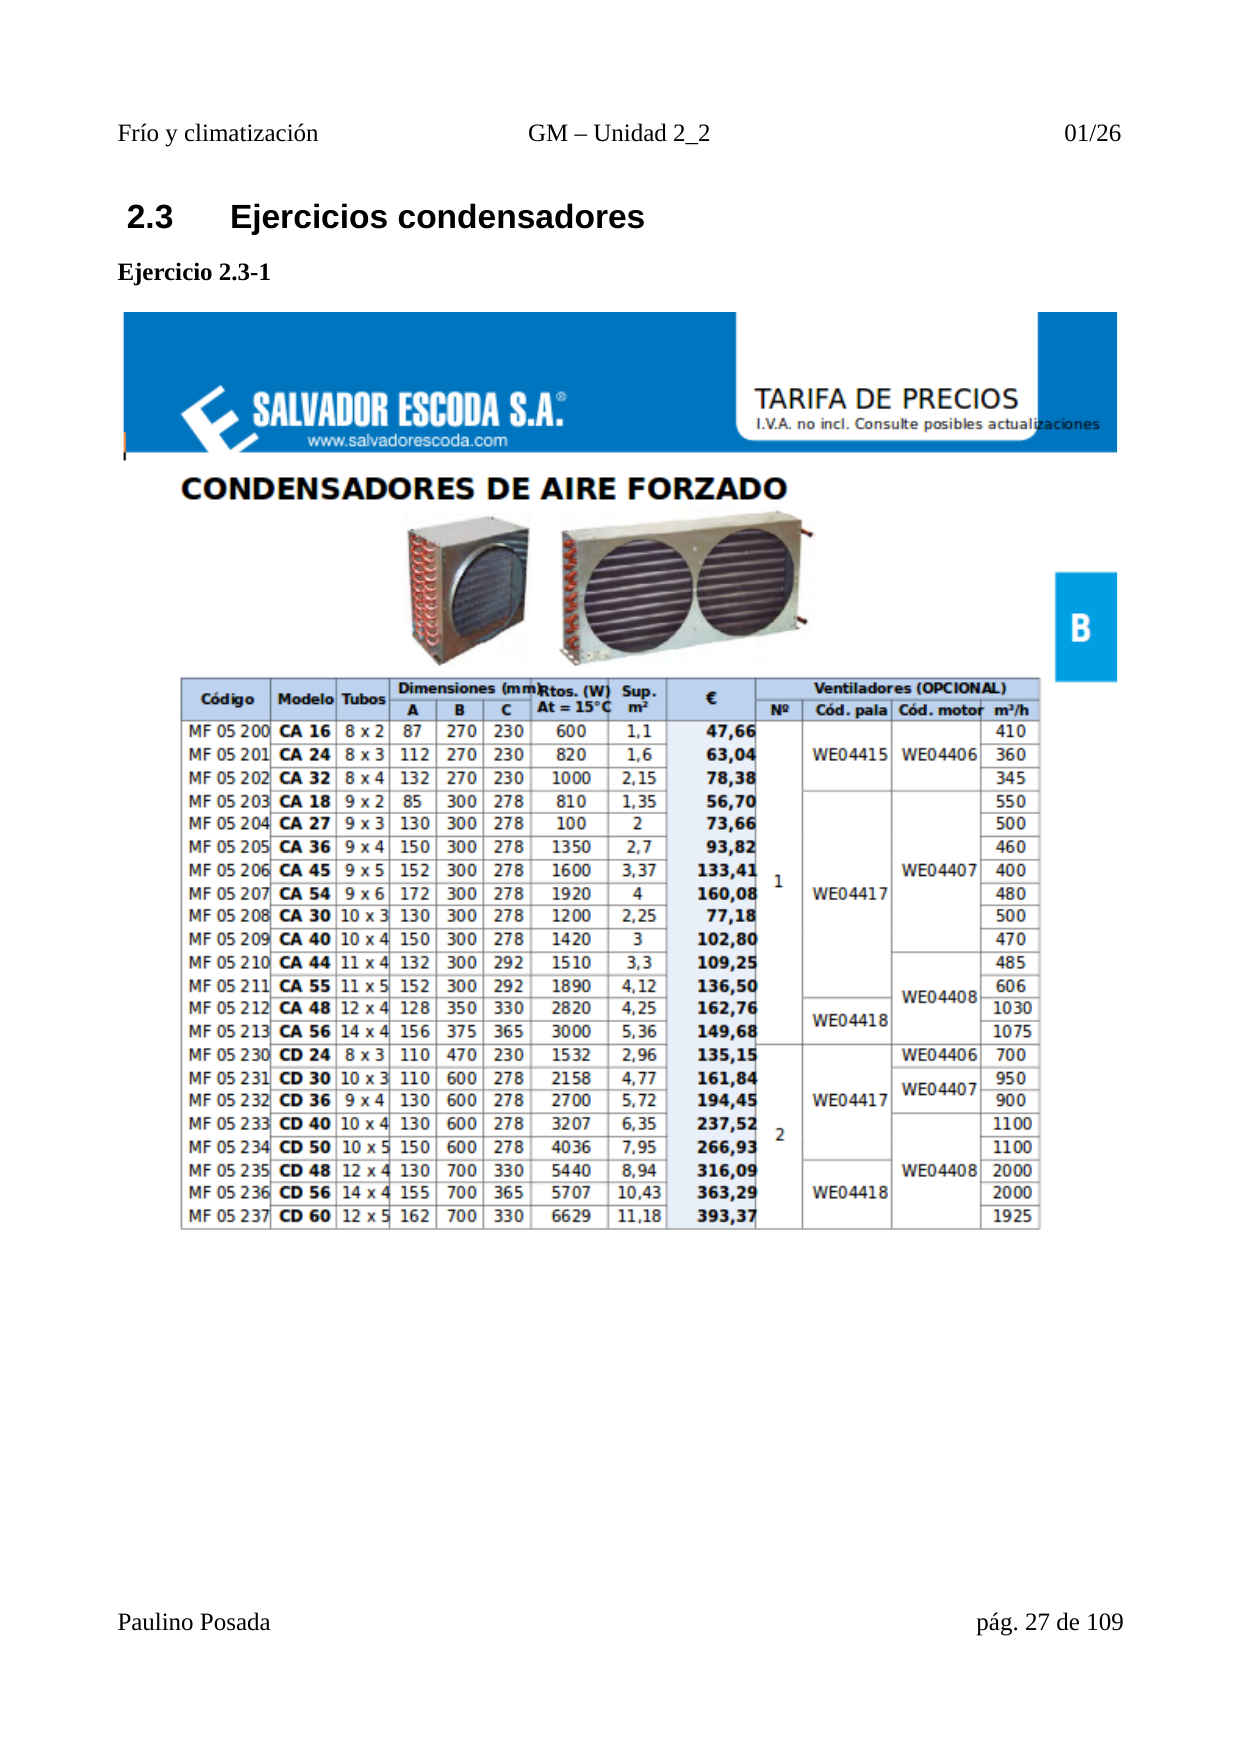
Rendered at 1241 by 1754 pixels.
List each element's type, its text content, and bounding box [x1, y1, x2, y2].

picture [123, 312, 1118, 1241]
text Ejercicio 2.3-1 [117, 257, 1123, 285]
picture [1073, 614, 1091, 641]
subtitle Ejercicios condensadores [117, 197, 1123, 236]
